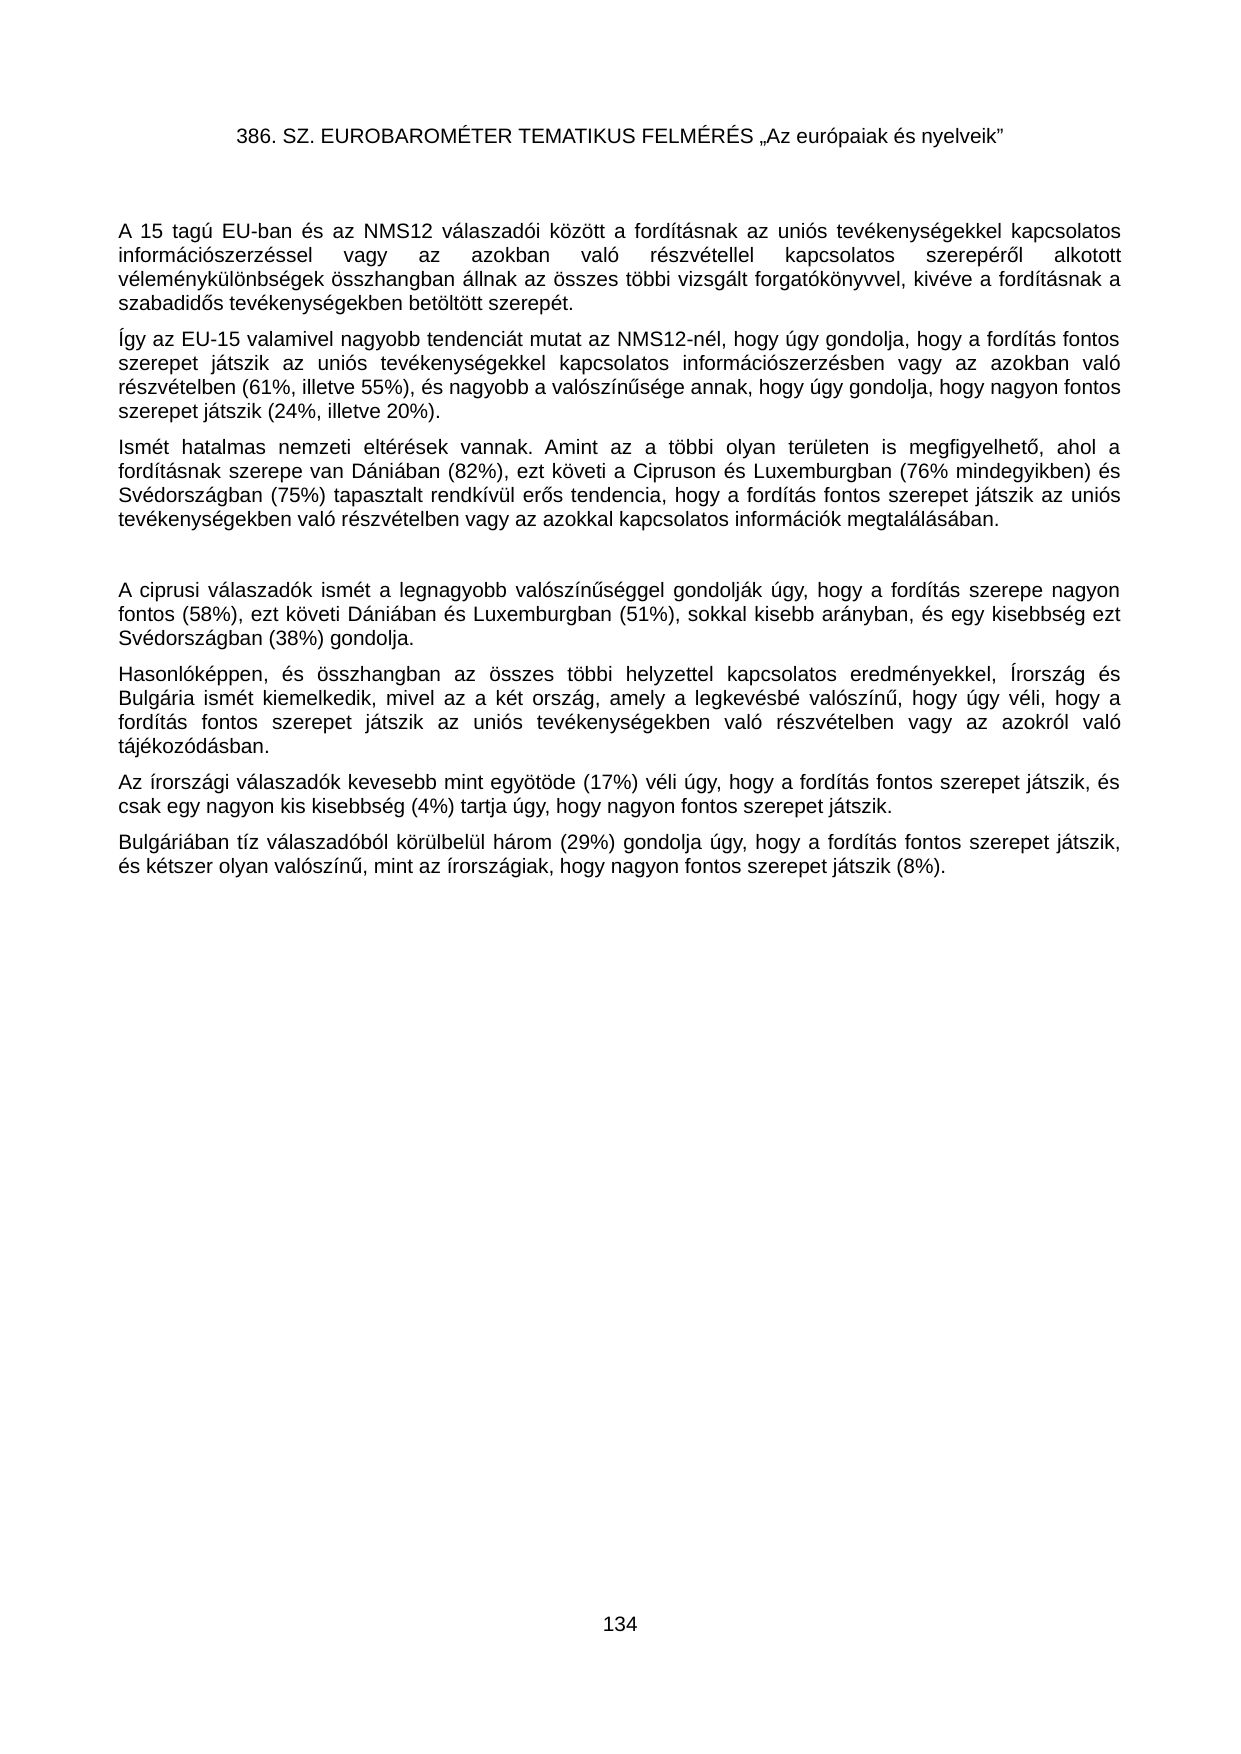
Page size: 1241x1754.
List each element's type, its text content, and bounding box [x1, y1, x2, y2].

text Így az EU-15 valamivel nagyobb tendenciát mutat az NMS12-nél, hogy úgy gondolja, hogy a fordítás fontos szerepet játszik az uniós tevékenységekkel kapcsolatos információszerzésben vagy az azokban való részvételben (61%, illetve 55%), és nagyobb a valószínűsége annak, hogy úgy gondolja, hogy nagyon fontos szerepet játszik (24%, illetve 20%). [118, 327, 1122, 423]
text Ismét hatalmas nemzeti eltérések vannak. Amint az a többi olyan területen is megfigyelhető, ahol a fordításnak szerepe van Dániában (82%), ezt követi a Cipruson és Luxemburgban (76% mindegyikben) és Svédországban (75%) tapasztalt rendkívül erős tendencia, hogy a fordítás fontos szerepet játszik az uniós tevékenységekben való részvételben vagy az azokkal kapcsolatos információk megtalálásában. [118, 435, 1122, 531]
text Bulgáriában tíz válaszadóból körülbelül három (29%) gondolja úgy, hogy a fordítás fontos szerepet játszik, és kétszer olyan valószínű, mint az írországiak, hogy nagyon fontos szerepet játszik (8%). [118, 829, 1122, 877]
text Az írországi válaszadók kevesebb mint egyötöde (17%) véli úgy, hogy a fordítás fontos szerepet játszik, és csak egy nagyon kis kisebbség (4%) tartja úgy, hogy nagyon fontos szerepet játszik. [118, 770, 1122, 818]
text A ciprusi válaszadók ismét a legnagyobb valószínűséggel gondolják úgy, hogy a fordítás szerepe nagyon fontos (58%), ezt követi Dániában és Luxemburgban (51%), sokkal kisebb arányban, és egy kisebbség ezt Svédországban (38%) gondolja. [118, 578, 1122, 650]
text Hasonlóképpen, és összhangban az összes többi helyzettel kapcsolatos eredményekkel, Írország és Bulgária ismét kiemelkedik, mivel az a két ország, amely a legkevésbé valószínű, hogy úgy véli, hogy a fordítás fontos szerepet játszik az uniós tevékenységekben való részvételben vagy az azokról való tájékozódásban. [118, 662, 1122, 758]
text A 15 tagú EU-ban és az NMS12 válaszadói között a fordításnak az uniós tevékenységekkel kapcsolatos információszerzéssel vagy az azokban való részvétellel kapcsolatos szerepéről alkotott véleménykülönbségek összhangban állnak az összes többi vizsgált forgatókönyvvel, kivéve a fordításnak a szabadidős tevékenységekben betöltött szerepét. [118, 219, 1122, 315]
